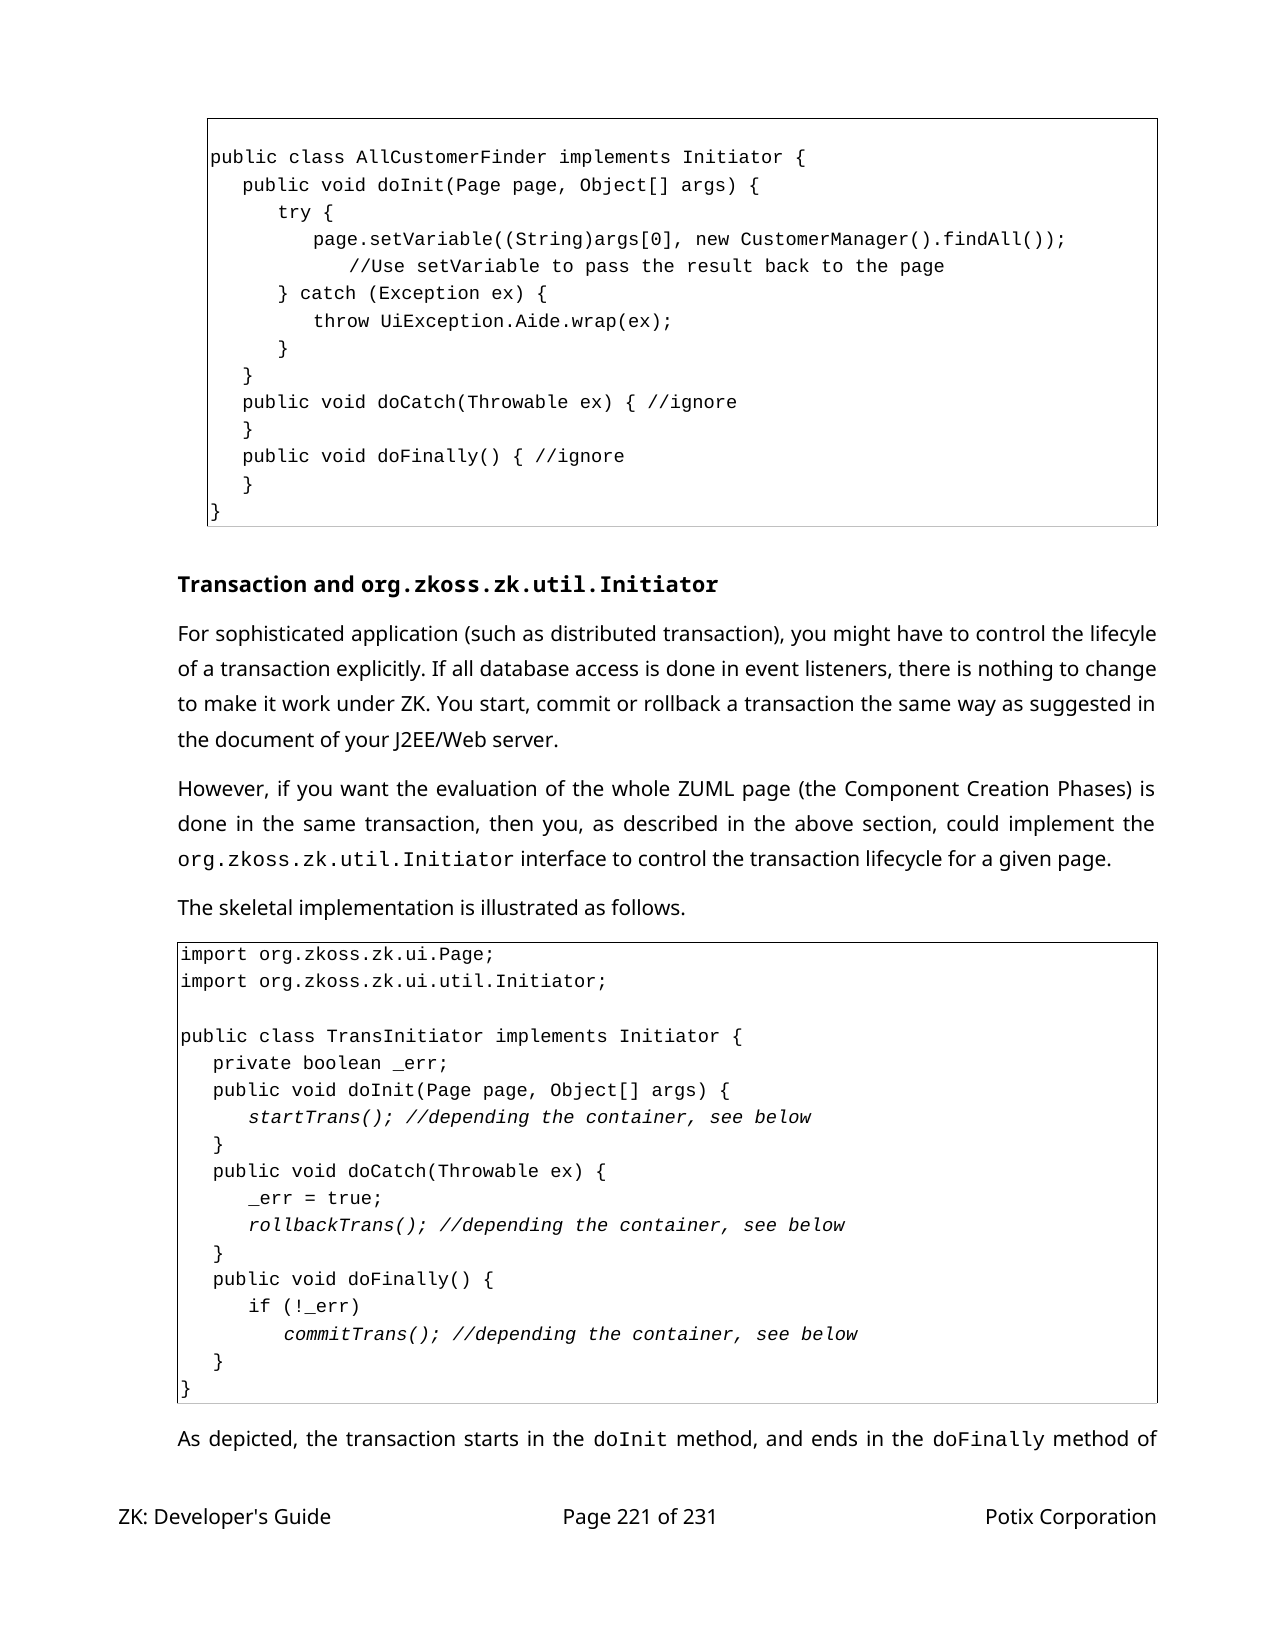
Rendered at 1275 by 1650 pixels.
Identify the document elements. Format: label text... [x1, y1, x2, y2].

text } [178, 1132, 1157, 1156]
text } [208, 336, 1157, 360]
text _err = true; [178, 1186, 1157, 1210]
text public void doInit(Page page, Object[] args) { [208, 172, 1157, 197]
text startTrans(); //depending the container, see below [178, 1104, 1157, 1129]
text For sophisticated application (such as distributed transaction), you might have to control the lifecyle of a transaction explicitly. If all database access is done in event listeners, there is nothing to change to make it work under ZK. You start, commit or rollback a transaction the same way as suggested in the document of your J2EE/Web server. [177, 619, 1157, 753]
subtitle Transaction and org.zkoss.zk.util.Initiator [177, 568, 1157, 598]
text try { [208, 200, 1157, 224]
text page.setVariable((String)args[0], new CustomerManager().findAll()); [208, 227, 1157, 251]
text However, if you want the evaluation of the whole ZUML page (the Component Creation Phases) is done in the same transaction, then you, as described in the above section, could implement the org.zkoss.zk.util.Initiator interface to control the transaction lifecycle for a given page. [177, 774, 1157, 873]
text import org.zkoss.zk.ui.util.Initiator; [178, 969, 1157, 993]
text } [178, 1349, 1157, 1373]
text The skeletal implementation is illustrated as follows. [177, 893, 1157, 921]
text } [208, 417, 1157, 441]
text } [208, 363, 1157, 387]
text } public void doFinally() { [178, 1241, 1157, 1291]
text rollbackTrans(); //depending the container, see below [178, 1213, 1157, 1238]
text import org.zkoss.zk.ui.Page; [178, 943, 1157, 966]
text private boolean _err; public void doInit(Page page, Object[] args) { [178, 1051, 1157, 1102]
text public class TransInitiator implements Initiator { [178, 1024, 1157, 1048]
text As depicted, the transaction starts in the doInit method, and ends in the doFinally method of [177, 1424, 1157, 1452]
text public class AllCustomerFinder implements Initiator { [208, 145, 1157, 169]
text throw UiException.Aide.wrap(ex); [208, 308, 1157, 333]
text if (!_err) [178, 1294, 1157, 1318]
text commitTrans(); //depending the container, see below [178, 1321, 1157, 1346]
text } [208, 472, 1157, 496]
text } [208, 499, 1157, 526]
text public void doCatch(Throwable ex) { //ignore [208, 390, 1157, 414]
text //Use setVariable to pass the result back to the page [208, 254, 1157, 278]
text public void doFinally() { //ignore [208, 444, 1157, 469]
text } [178, 1376, 1157, 1403]
text } catch (Exception ex) { [208, 281, 1157, 306]
text public void doCatch(Throwable ex) { [178, 1159, 1157, 1183]
